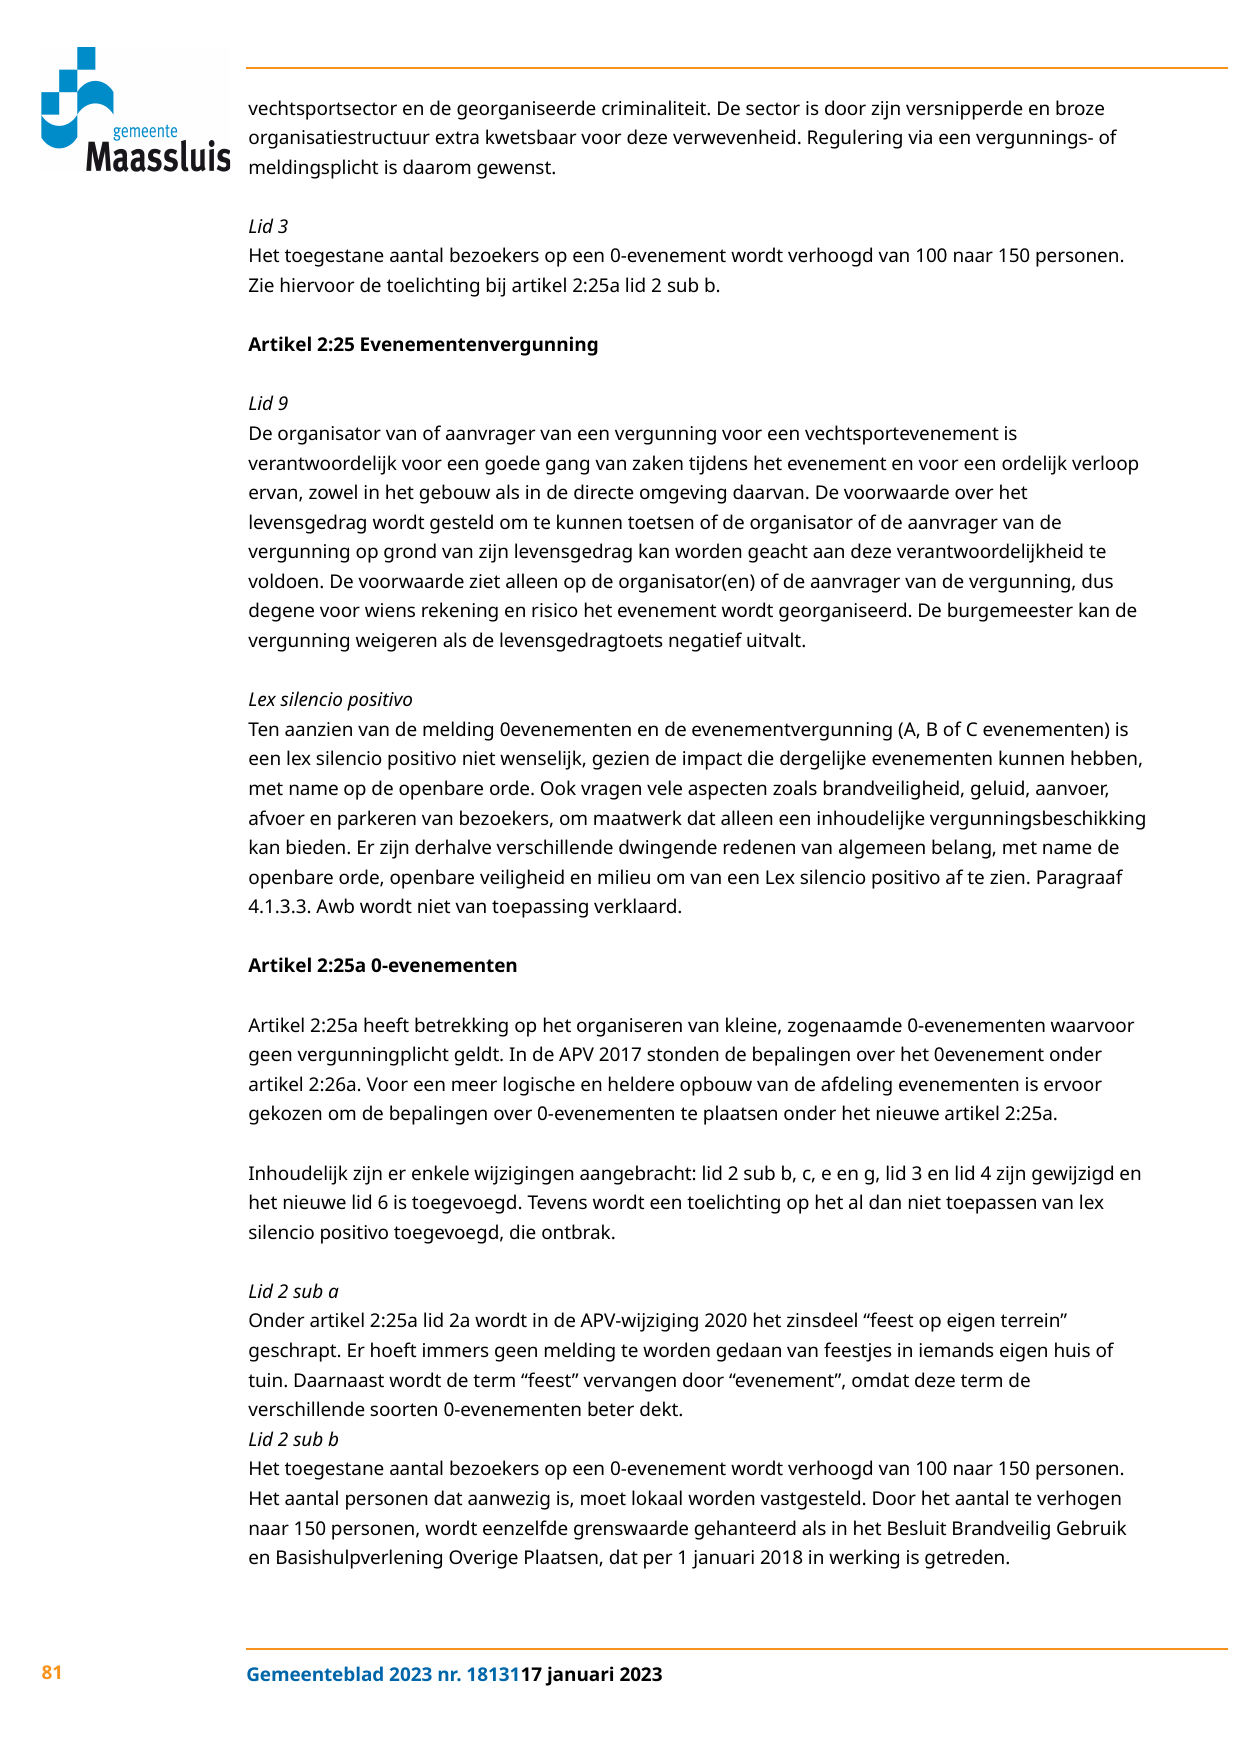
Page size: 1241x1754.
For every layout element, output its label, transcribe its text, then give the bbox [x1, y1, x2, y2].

picture [41, 47, 231, 172]
picture [41, 47, 77, 92]
text Het toegestane aantal bezoekers op een 0-evenement wordt verhoogd van 100 naar 150 personen. Het aantal personen dat aanwezig is, moet lokaal worden vastgesteld. Door het aantal te verhogen naar 150 personen, wordt eenzelfde grenswaarde gehanteerd als in het Besluit Brandveilig Gebruik en Basishulpverlening Overige Plaatsen, dat per 1 januari 2018 in werking is getreden. [248, 1456, 1152, 1570]
text Lid 2 sub b [248, 1426, 1152, 1452]
text Artikel 2:25a heeft betrekking op het organiseren van kleine, zogenaamde 0-evenementen waarvoor geen vergunningplicht geldt. In de APV 2017 stonden de bepalingen over het 0evenement onder artikel 2:26a. Voor een meer logische en heldere opbouw van de afdeling evenementen is ervoor gekozen om de bepalingen over 0-evenementen te plaatsen onder het nieuwe artikel 2:25a. [248, 1012, 1152, 1126]
text Lex silencio positivo [248, 686, 1152, 712]
text De organisator van of aanvrager van een vergunning voor een vechtsportevenement is verantwoordelijk voor een goede gang van zaken tijdens het evenement en voor een ordelijk verloop ervan, zowel in het gebouw als in de directe omgeving daarvan. De voorwaarde over het levensgedrag wordt gesteld om te kunnen toetsen of de organisator of de aanvrager van de vergunning op grond van zijn levensgedrag kan worden geacht aan deze verantwoordelijkheid te voldoen. De voorwaarde ziet alleen op de organisator(en) of de aanvrager van de vergunning, dus degene voor wiens rekening en risico het evenement wordt georganiseerd. De burgemeester kan de vergunning weigeren als de levensgedragtoets negatief uitvalt. [248, 420, 1152, 653]
text Ten aanzien van de melding 0evenementen en de evenementvergunning (A, B of C evenementen) is een lex silencio positivo niet wenselijk, gezien de impact die dergelijke evenementen kunnen hebben, met name op de openbare orde. Ook vragen vele aspecten zoals brandveiligheid, geluid, aanvoer, afvoer en parkeren van bezoekers, om maatwerk dat alleen een inhoudelijke vergunningsbeschikking kan bieden. Er zijn derhalve verschillende dwingende redenen van algemeen belang, met name de openbare orde, openbare veiligheid en milieu om van een Lex silencio positivo af te zien. Paragraaf 4.1.3.3. Awb wordt niet van toepassing verklaard. [248, 716, 1152, 919]
text Het toegestane aantal bezoekers op een 0-evenement wordt verhoogd van 100 naar 150 personen. Zie hiervoor de toelichting bij artikel 2:25a lid 2 sub b. [248, 243, 1152, 298]
text vechtsportsector en de georganiseerde criminaliteit. De sector is door zijn versnipperde en broze organisatiestructuur extra kwetsbaar voor deze verwevenheid. Regulering via een vergunnings- of meldingsplicht is daarom gewenst. [248, 95, 1152, 180]
text Lid 2 sub a [248, 1278, 1152, 1304]
text Inhoudelijk zijn er enkele wijzigingen aangebracht: lid 2 sub b, c, e en g, lid 3 en lid 4 zijn gewijzigd en het nieuwe lid 6 is toegevoegd. Tevens wordt een toelichting op het al dan niet toepassen van lex silencio positivo toegevoegd, die ontbrak. [248, 1160, 1152, 1245]
text Lid 9 [248, 391, 1152, 416]
text Lid 3 [248, 213, 1152, 239]
text Onder artikel 2:25a lid 2a wordt in de APV-wijziging 2020 het zinsdeel “feest op eigen terrein” geschrapt. Er hoeft immers geen melding te worden gedaan van feestjes in iemands eigen huis of tuin. Daarnaast wordt de term “feest” vervangen door “evenement”, omdat deze term de verschillende soorten 0-evenementen beter dekt. [248, 1308, 1152, 1422]
text Artikel 2:25 Evenementenvergunning [248, 331, 1152, 357]
text Artikel 2:25a 0-evenementen [248, 953, 1152, 978]
